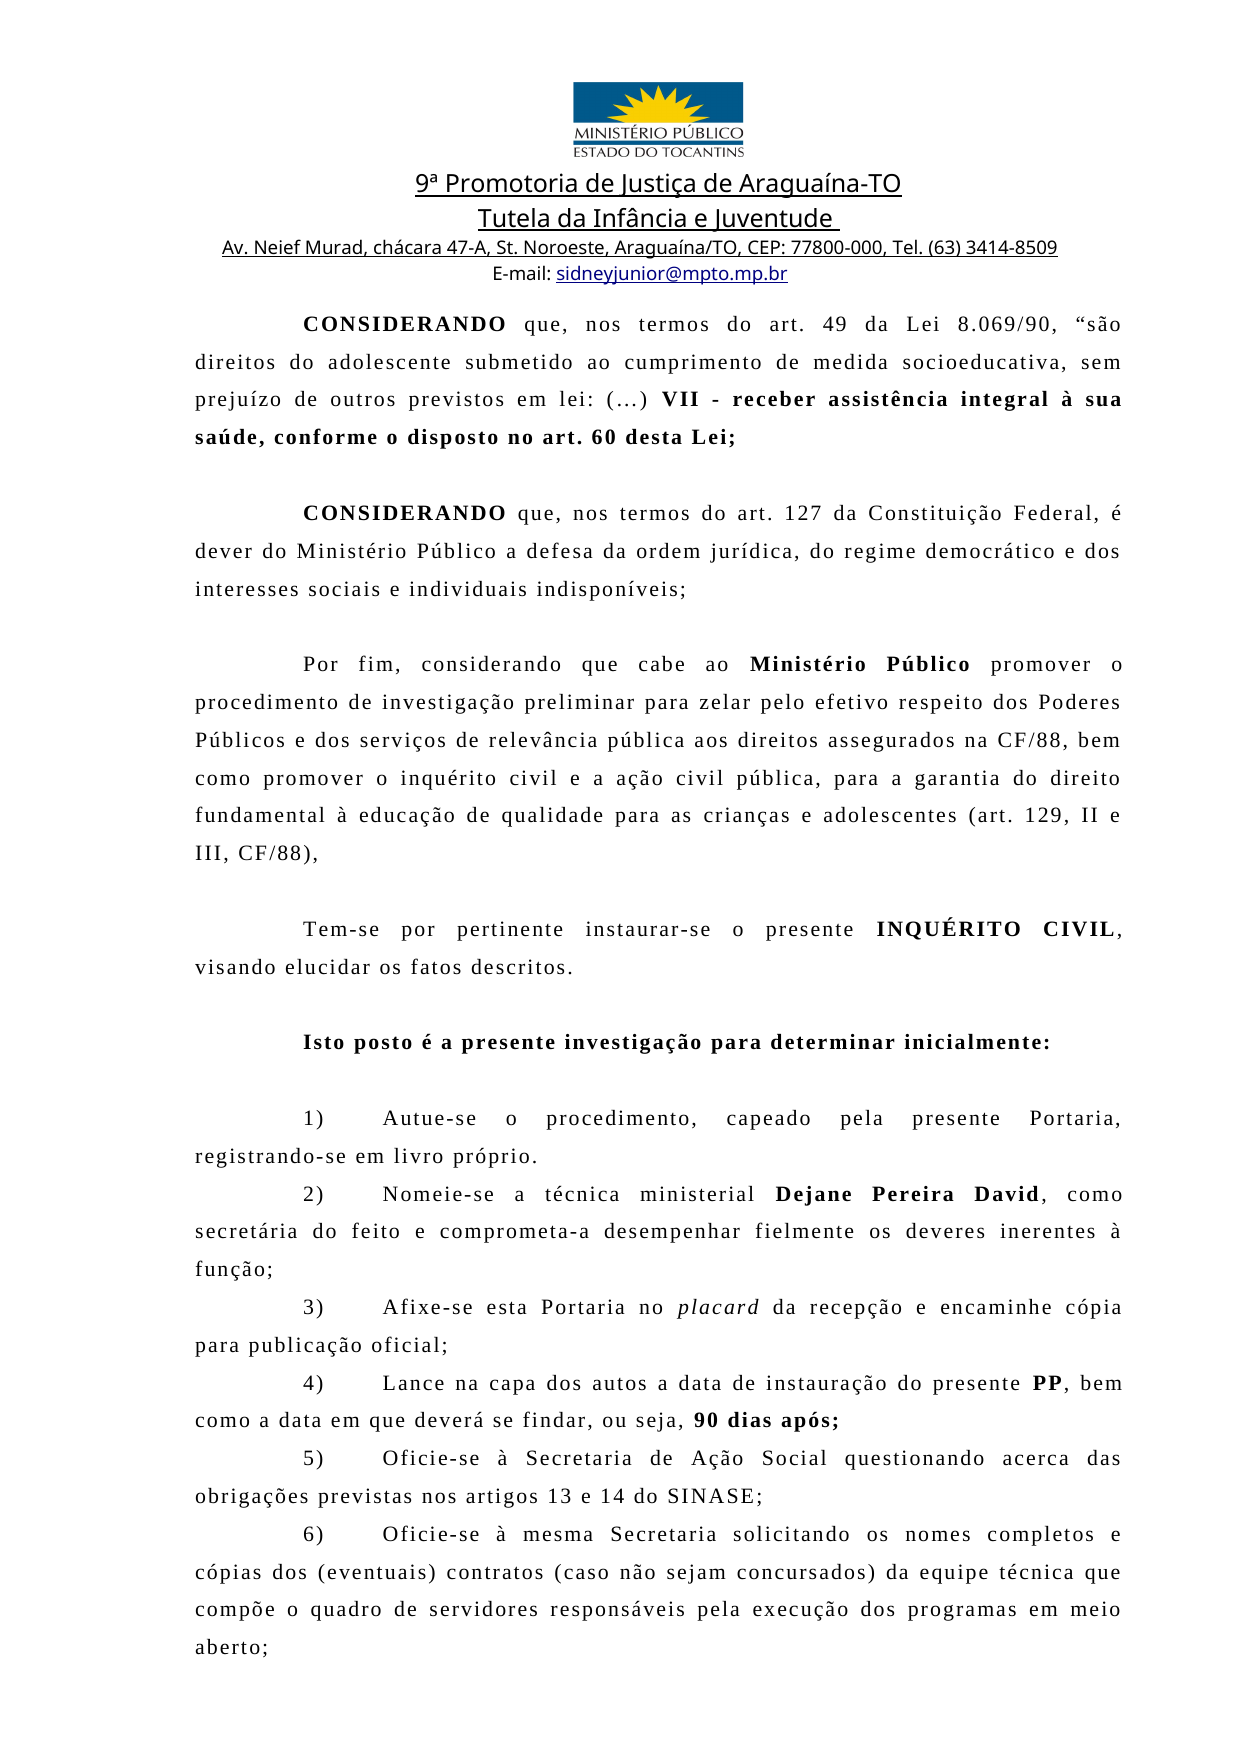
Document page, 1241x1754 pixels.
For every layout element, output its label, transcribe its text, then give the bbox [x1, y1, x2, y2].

text Por fim, considerando que cabe ao Ministério Público promover o procedimento de investigação preliminar para zelar pelo efetivo respeito dos Poderes Públicos e dos serviços de relevância pública aos direitos assegurados na CF/88, bem como promover o inquérito civil e a ação civil pública, para a garantia do direito fundamental à educação de qualidade para as crianças e adolescentes (art. 129, II e III, CF/88), [195, 651, 1122, 865]
list Autue-se o procedimento, capeado pela presente Portaria, registrando-se em livro próprio. [195, 1105, 1122, 1168]
text CONSIDERANDO que, nos termos do art. 49 da Lei 8.069/90, “são direitos do adolescente submetido ao cumprimento de medida socioeducativa, sem prejuízo de outros previstos em lei: (…) VII - receber assistência integral à sua saúde, conforme o disposto no art. 60 desta Lei; [195, 311, 1122, 449]
text CONSIDERANDO que, nos termos do art. 127 da Constituição Federal, é dever do Ministério Público a defesa da ordem jurídica, do regime democrático e dos interesses sociais e individuais indisponíveis; [195, 500, 1122, 601]
picture [573, 82, 744, 157]
list Oficie-se à mesma Secretaria solicitando os nomes completos e cópias dos (eventuais) contratos (caso não sejam concursados) da equipe técnica que compõe o quadro de servidores responsáveis pela execução dos programas em meio aberto; [195, 1521, 1122, 1659]
list Oficie-se à Secretaria de Ação Social questionando acerca das obrigações previstas nos artigos 13 e 14 do SINASE; [195, 1445, 1122, 1508]
list Lance na capa dos autos a data de instauração do presente PP, bem como a data em que deverá se findar, ou seja, 90 dias após; [195, 1369, 1122, 1433]
list Nomeie-se a técnica ministerial Dejane Pereira David, como secretária do feito e comprometa-a desempenhar fielmente os deveres inerentes à função; [195, 1181, 1122, 1281]
list Afixe-se esta Portaria no placard da recepção e encaminhe cópia para publicação oficial; [195, 1294, 1122, 1357]
text Tem-se por pertinente instaurar-se o presente INQUÉRITO CIVIL, visando elucidar os fatos descritos. [195, 916, 1122, 979]
text Isto posto é a presente investigação para determinar inicialmente: [195, 1029, 1122, 1054]
